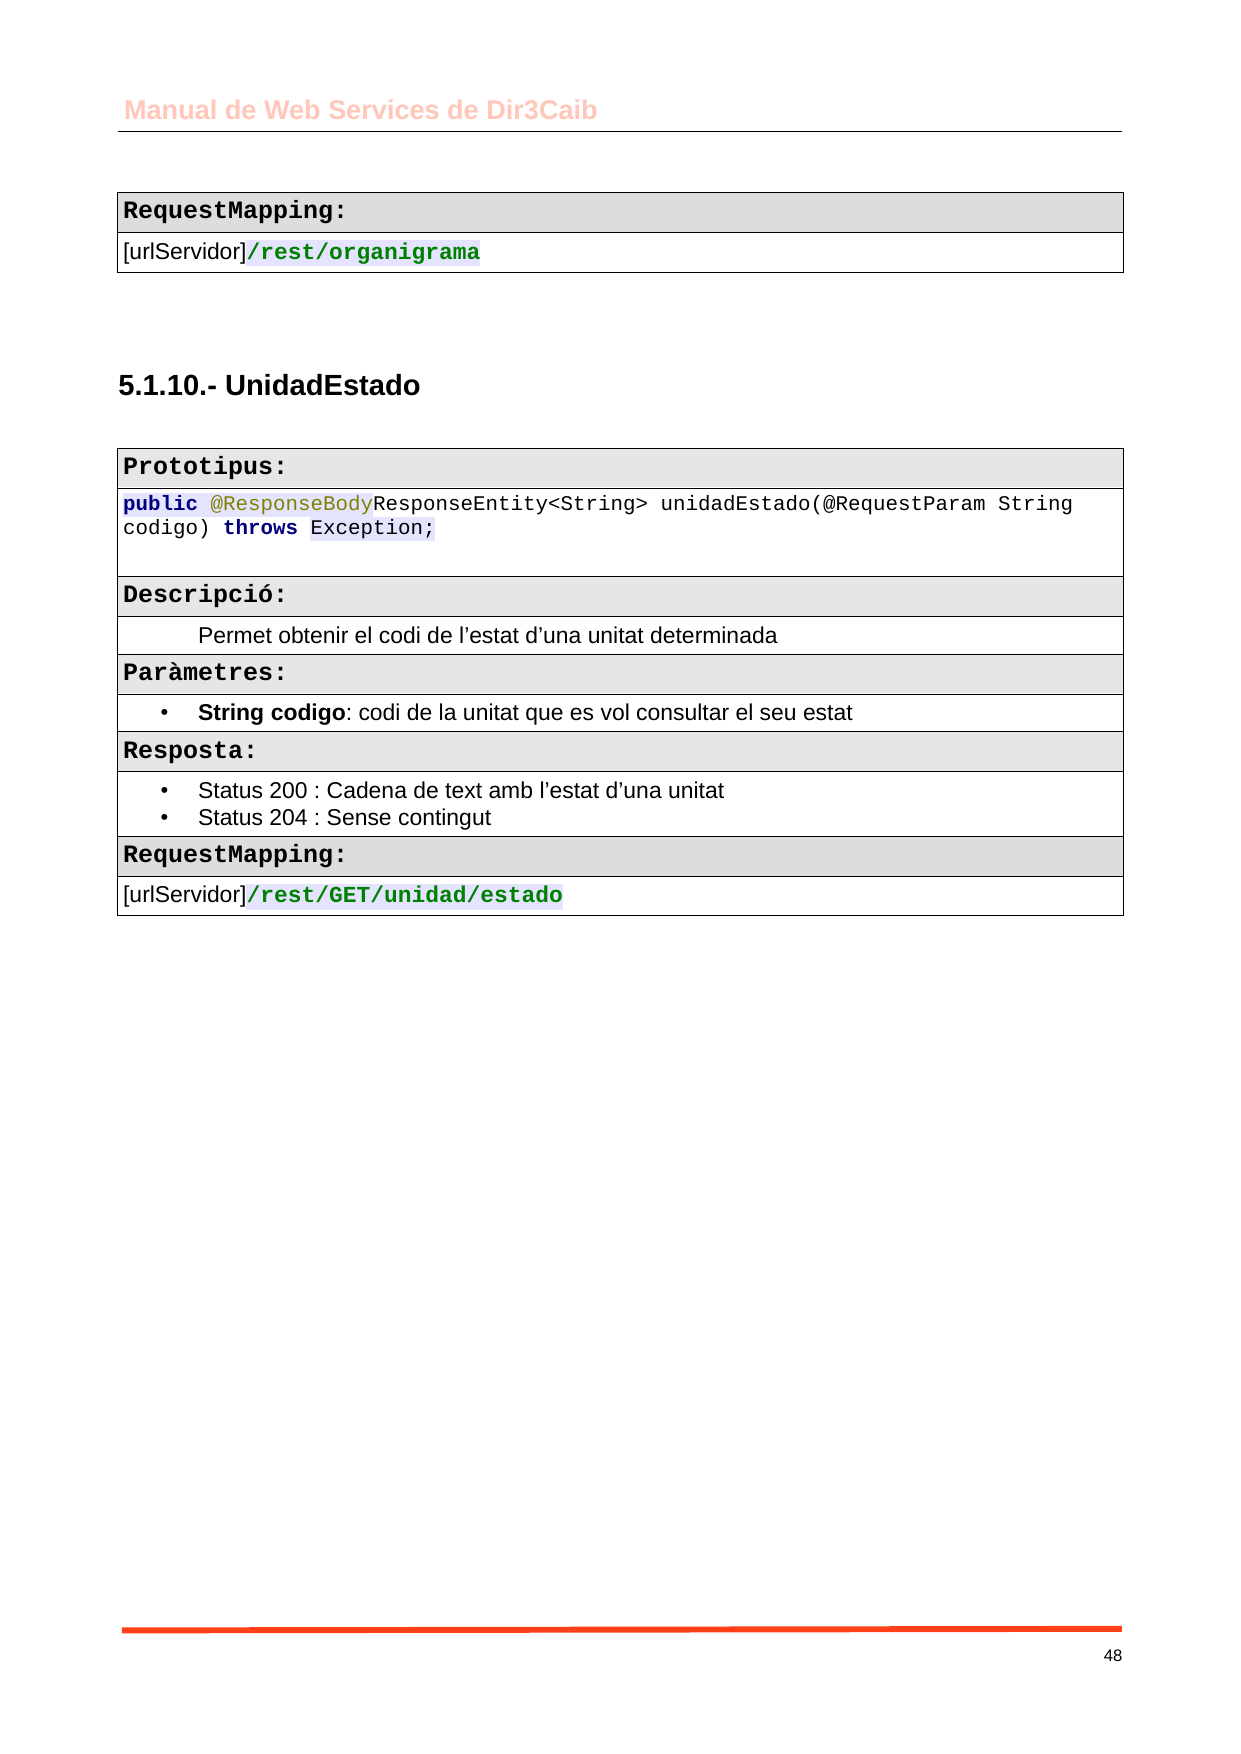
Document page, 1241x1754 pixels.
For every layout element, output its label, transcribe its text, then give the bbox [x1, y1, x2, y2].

table_cell [urlServidor]/rest/GET/unidad/estado [118, 877, 1123, 915]
subtitle UnidadEstado [118, 368, 1122, 435]
table_cell Paràmetres: [118, 655, 1123, 693]
table_header Prototipus: [118, 449, 1123, 487]
table_cell RequestMapping: [118, 193, 1123, 232]
table_cell Status 200 : Cadena de text amb l’estat d’una unitat Status 204 : Sense contingut [118, 772, 1123, 836]
table_cell [urlServidor]/rest/organigrama [118, 233, 1123, 272]
table_cell Resposta: [118, 732, 1123, 771]
table_cell Permet obtenir el codi de l’estat d’una unitat determinada [118, 617, 1123, 654]
table_cell public @ResponseBodyResponseEntity<String> unidadEstado(@RequestParam String codigo) throws Exception; [118, 489, 1123, 576]
table_cell Descripció: [118, 577, 1123, 616]
table_cell String codigo: codi de la unitat que es vol consultar el seu estat [118, 695, 1123, 731]
table_cell RequestMapping: [118, 837, 1123, 876]
